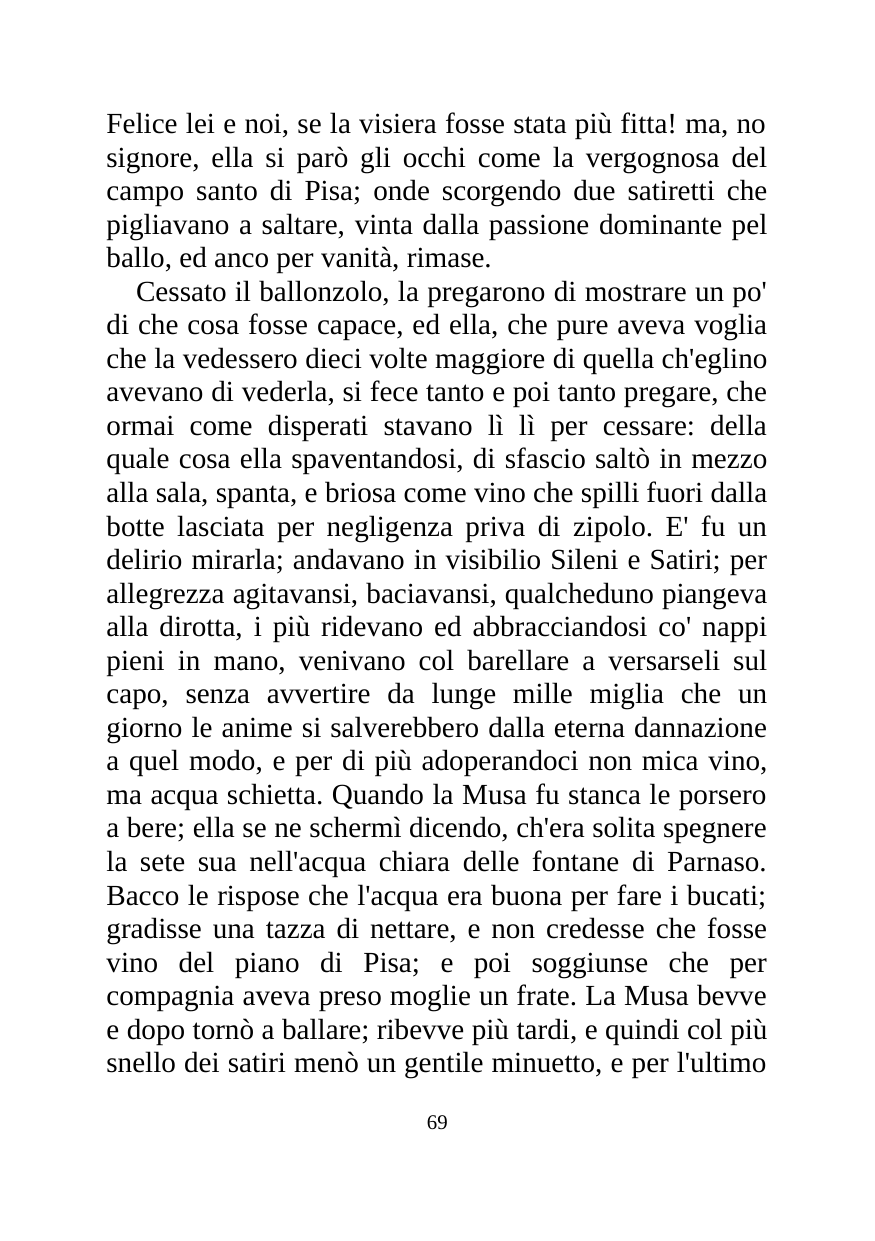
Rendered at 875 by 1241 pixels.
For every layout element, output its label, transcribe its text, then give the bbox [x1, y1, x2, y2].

text Felice lei e noi, se la visiera fosse stata più fitta! ma, no signore, ella si parò gli occhi come la vergognosa del campo santo di Pisa; onde scorgendo due satiretti che pigliavano a saltare, vinta dalla passione dominante pel ballo, ed anco per vanità, rimase. [106, 106, 768, 274]
text Cessato il ballonzolo, la pregarono di mostrare un po' di che cosa fosse capace, ed ella, che pure aveva voglia che la vedessero dieci volte maggiore di quella ch'eglino avevano di vederla, si fece tanto e poi tanto pregare, che ormai come disperati stavano lì lì per cessare: della quale cosa ella spaventandosi, di sfascio saltò in mezzo alla sala, spanta, e briosa come vino che spilli fuori dalla botte lasciata per negligenza priva di zipolo. E' fu un delirio mirarla; andavano in visibilio Sileni e Satiri; per allegrezza agitavansi, baciavansi, qualcheduno piangeva alla dirotta, i più ridevano ed abbracciandosi co' nappi pieni in mano, venivano col barellare a versarseli sul capo, senza avvertire da lunge mille miglia che un giorno le anime si salverebbero dalla eterna dannazione a quel modo, e per di più adoperandoci non mica vino, ma acqua schietta. Quando la Musa fu stanca le porsero a bere; ella se ne schermì dicendo, ch'era solita spegnere la sete sua nell'acqua chiara delle fontane di Parnaso. Bacco le rispose che l'acqua era buona per fare i bucati; gradisse una tazza di nettare, e non credesse che fosse vino del piano di Pisa; e poi soggiunse che per compagnia aveva preso moglie un frate. La Musa bevve e dopo tornò a ballare; ribevve più tardi, e quindi col più snello dei satiri menò un gentile minuetto, e per l'ultimo [106, 274, 768, 1079]
